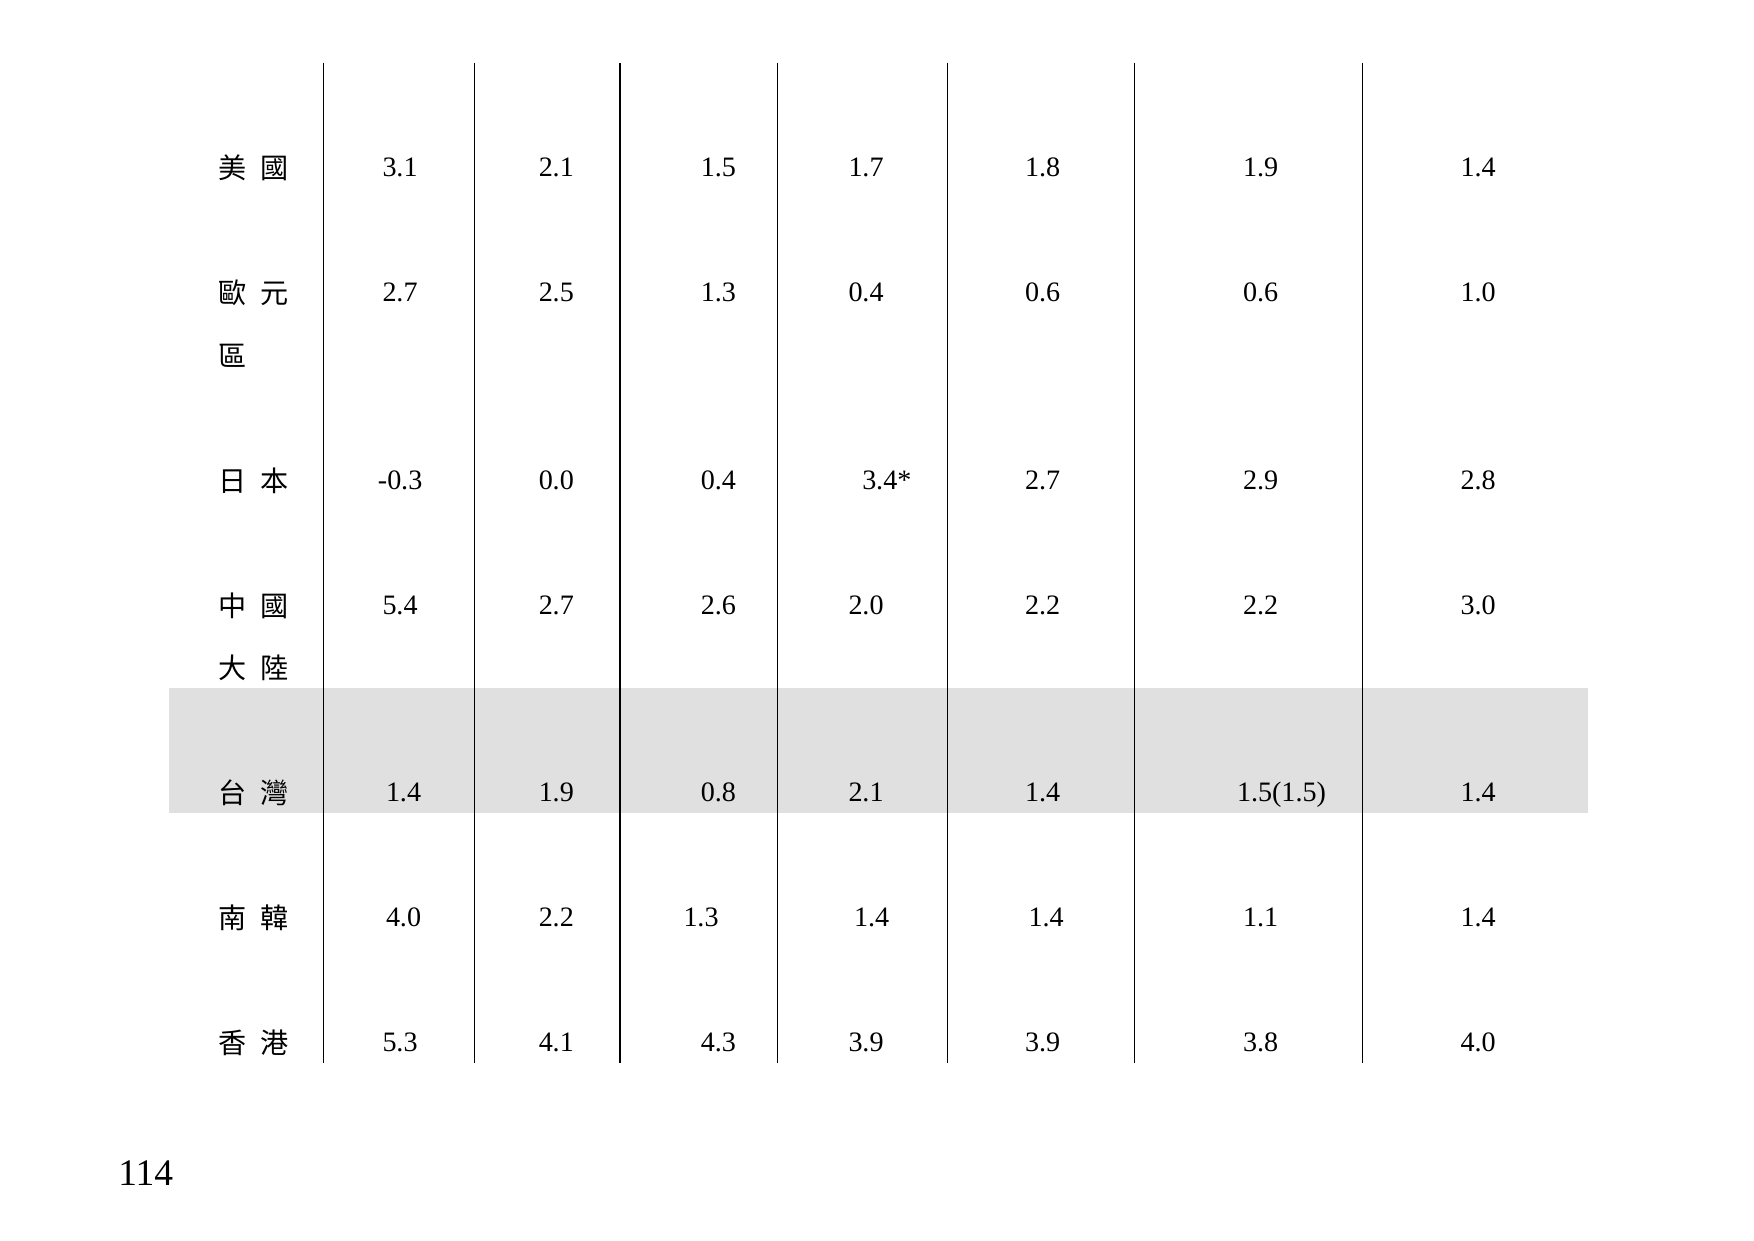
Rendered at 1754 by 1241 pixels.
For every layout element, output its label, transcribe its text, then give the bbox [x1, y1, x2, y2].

table_cell 2.9 [1135, 375, 1362, 500]
table_cell 中國大陸 [169, 500, 323, 688]
table_cell 2.2 [948, 500, 1134, 688]
table_cell 1.1 [1135, 813, 1362, 938]
table_cell -0.3 [324, 375, 474, 500]
table_cell 1.4 [1363, 688, 1588, 813]
table_cell 3.9 [778, 938, 947, 1063]
table_cell 3.9 [948, 938, 1134, 1063]
table_cell 0.0 [475, 375, 619, 500]
table_cell 1.5(1.5) [1135, 688, 1362, 813]
table_cell 1.4 [324, 688, 474, 813]
table_cell 4.0 [1363, 938, 1588, 1063]
table_cell 1.9 [1135, 63, 1362, 188]
table_cell 南韓 [169, 813, 323, 938]
table_cell 美國 [169, 63, 323, 188]
table_cell 5.3 [324, 938, 474, 1063]
table_cell 3.4* [778, 375, 947, 500]
table_cell 1.4 [778, 813, 947, 938]
table_cell 3.8 [1135, 938, 1362, 1063]
table_cell 1.0 [1363, 188, 1588, 375]
table_cell 4.0 [324, 813, 474, 938]
table_cell 3.0 [1363, 500, 1588, 688]
table_cell 2.0 [778, 500, 947, 688]
table_cell 2.7 [324, 188, 474, 375]
table_cell 2.7 [475, 500, 619, 688]
table_cell 1.4 [1363, 813, 1588, 938]
table_cell 2.1 [475, 63, 619, 188]
table_cell 日本 [169, 375, 323, 500]
table_cell 1.4 [948, 688, 1134, 813]
table_cell 1.3 [621, 188, 777, 375]
table_cell 1.8 [948, 63, 1134, 188]
table_cell 2.2 [475, 813, 619, 938]
table_cell 香港 [169, 938, 323, 1063]
table_cell 1.7 [778, 63, 947, 188]
table_cell 2.7 [948, 375, 1134, 500]
table_cell 0.6 [948, 188, 1134, 375]
table_cell 2.1 [778, 688, 947, 813]
table_cell 4.3 [621, 938, 777, 1063]
table_cell 3.1 [324, 63, 474, 188]
table_cell 5.4 [324, 500, 474, 688]
table_cell 2.5 [475, 188, 619, 375]
table_cell 2.8 [1363, 375, 1588, 500]
table_cell 1.4 [948, 813, 1134, 938]
table_cell 4.1 [475, 938, 619, 1063]
table_cell 2.6 [621, 500, 777, 688]
table_cell 2.2 [1135, 500, 1362, 688]
table_cell 1.9 [475, 688, 619, 813]
table_cell 歐元區 [169, 188, 323, 375]
table_cell 0.8 [621, 688, 777, 813]
table_cell 0.6 [1135, 188, 1362, 375]
table_cell 1.3 [621, 813, 777, 938]
table_cell 1.4 [1363, 63, 1588, 188]
table_cell 0.4 [778, 188, 947, 375]
table_cell 1.5 [621, 63, 777, 188]
table_cell 台灣 [169, 688, 323, 813]
table_cell 0.4 [621, 375, 777, 500]
